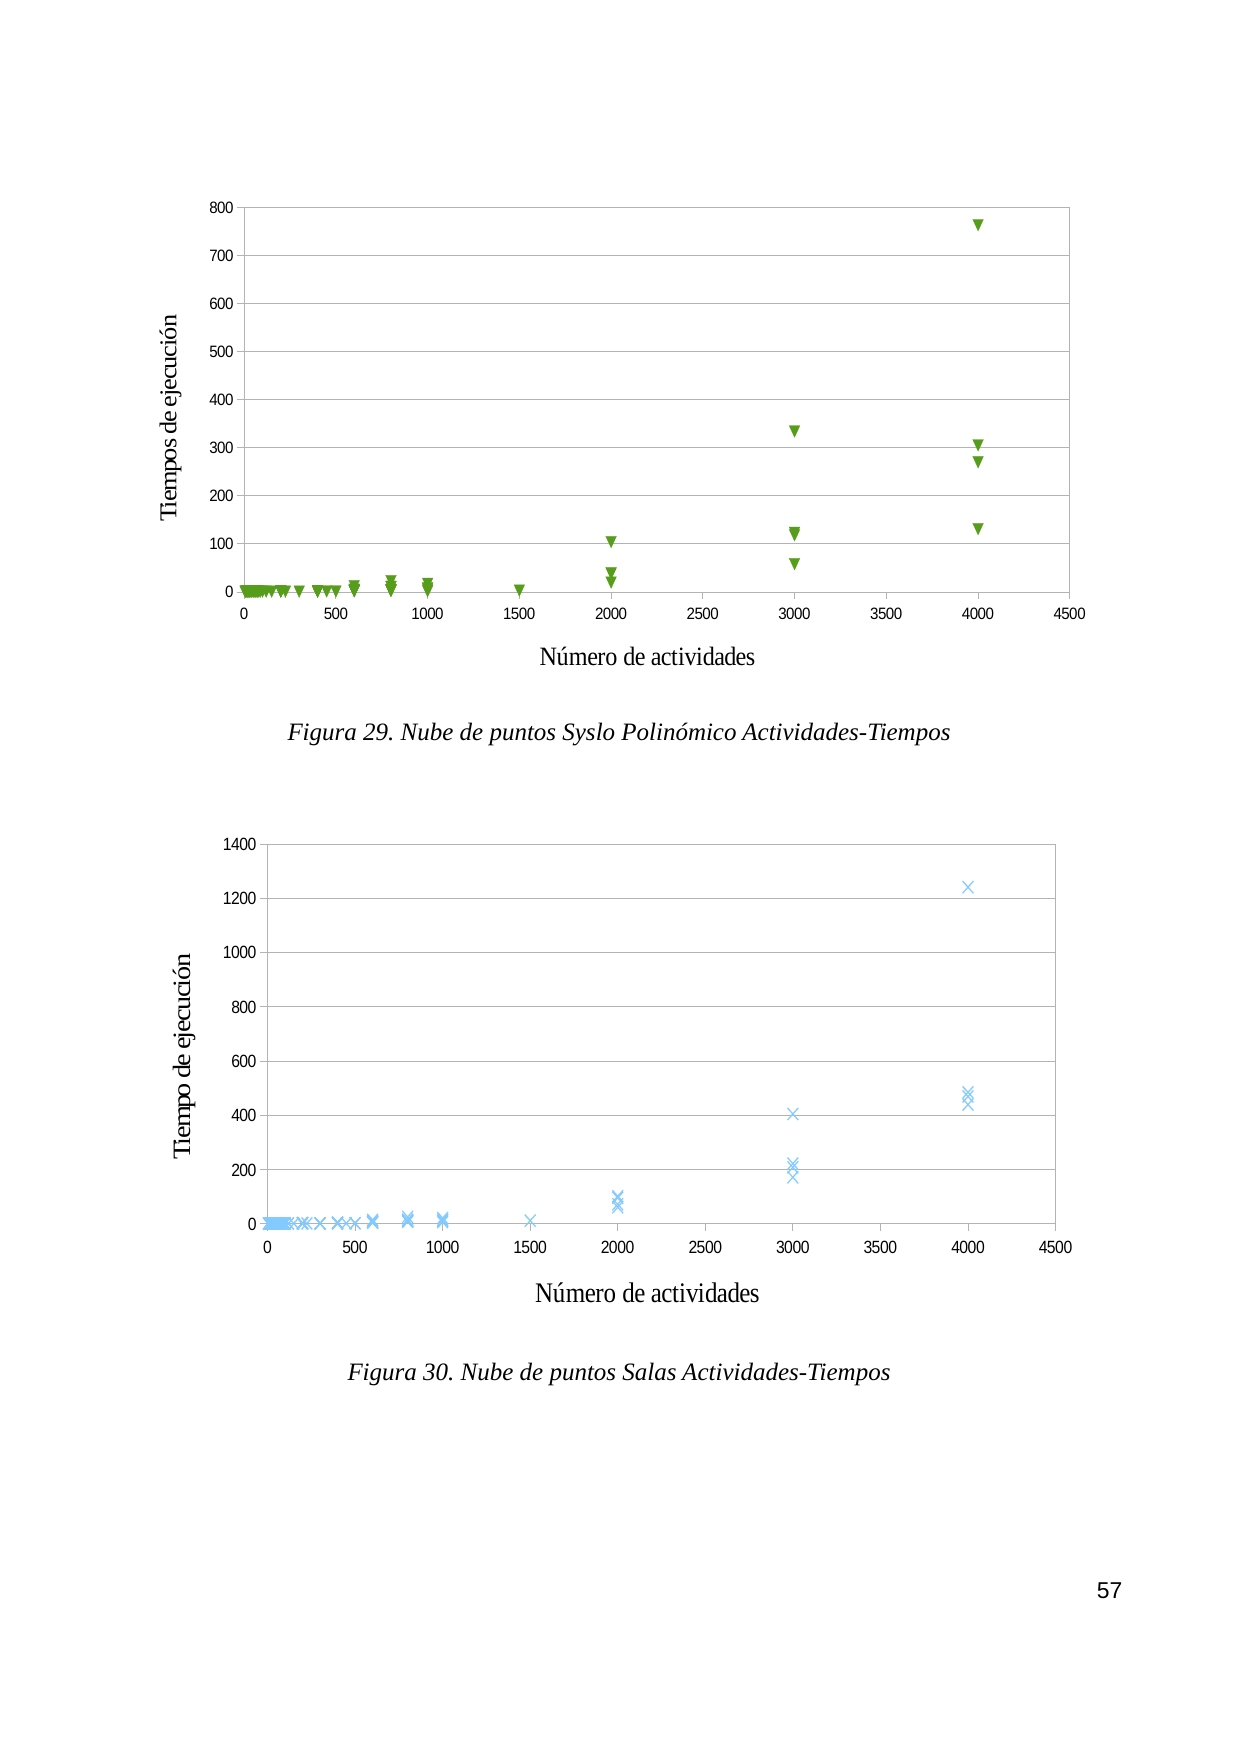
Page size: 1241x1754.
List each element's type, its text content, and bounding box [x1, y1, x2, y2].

text Figura 29. Nube de puntos Syslo Polinómico Actividades-Tiempos [118, 717, 1122, 746]
text Figura 30. Nube de puntos Salas Actividades-Tiempos [118, 1357, 1122, 1385]
